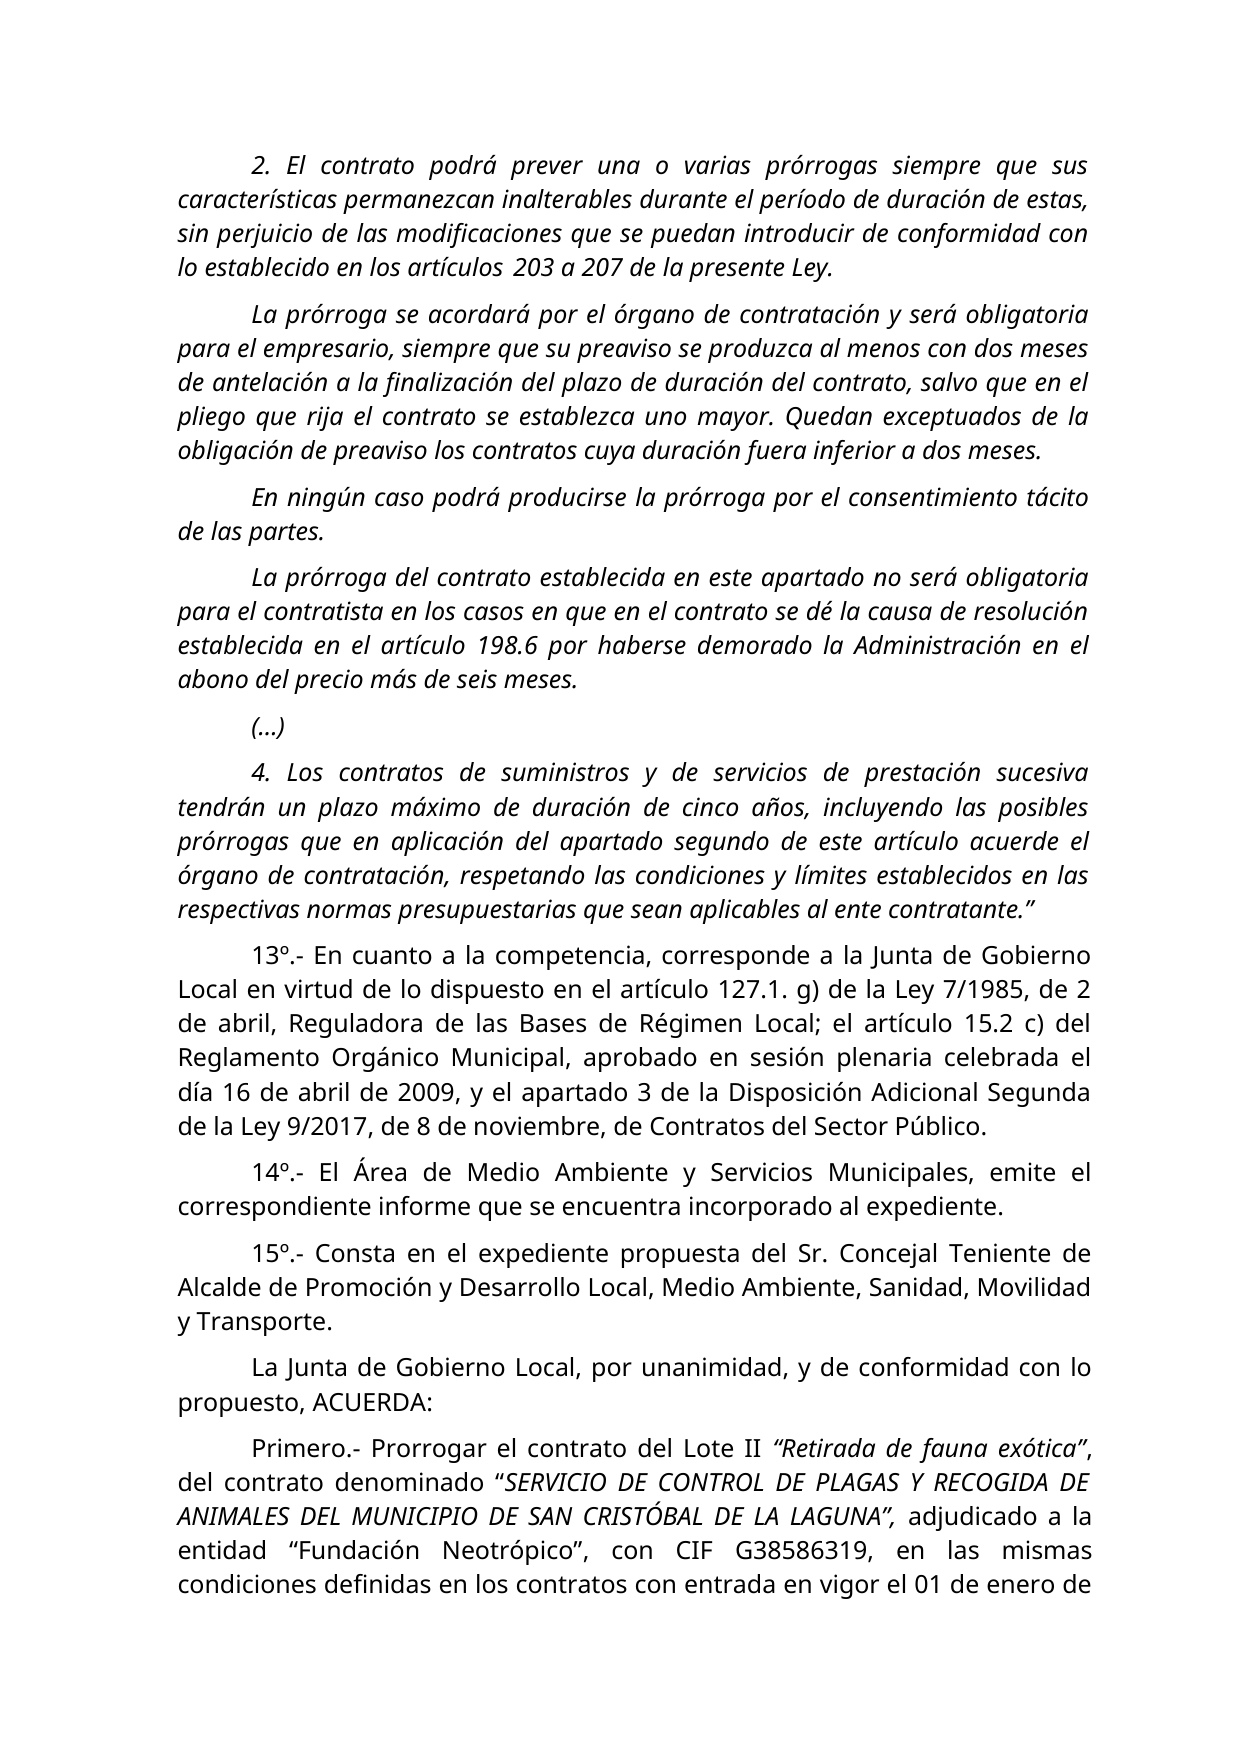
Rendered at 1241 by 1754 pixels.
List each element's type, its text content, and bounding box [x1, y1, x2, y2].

text En ningún caso podrá producirse la prórroga por el consentimiento tácito de las partes. [177, 479, 1093, 547]
text 15º.- Consta en el expediente propuesta del Sr. Concejal Teniente de Alcalde de Promoción y Desarrollo Local, Medio Ambiente, Sanidad, Movilidad y Transporte. [177, 1235, 1093, 1338]
text (…) [177, 708, 1093, 743]
text La prórroga del contrato establecida en este apartado no será obligatoria para el contratista en los casos en que en el contrato se dé la causa de resolución establecida en el artículo 198.6 por haberse demorado la Administración en el abono del precio más de seis meses. [177, 560, 1093, 696]
text Primero.- Prorrogar el contrato del Lote II “Retirada de fauna exótica”, del contrato denominado “SERVICIO DE CONTROL DE PLAGAS Y RECOGIDA DE ANIMALES DEL MUNICIPIO DE SAN CRISTÓBAL DE LA LAGUNA”, adjudicado a la entidad “Fundación Neotrópico”, con CIF G38586319, en las mismas condiciones definidas en los contratos con entrada en vigor el 01 de enero de [177, 1431, 1093, 1601]
text 13º.- En cuanto a la competencia, corresponde a la Junta de Gobierno Local en virtud de lo dispuesto en el artículo 127.1. g) de la Ley 7/1985, de 2 de abril, Reguladora de las Bases de Régimen Local; el artículo 15.2 c) del Reglamento Orgánico Municipal, aprobado en sesión plenaria celebrada el día 16 de abril de 2009, y el apartado 3 de la Disposición Adicional Segunda de la Ley 9/2017, de 8 de noviembre, de Contratos del Sector Público. [177, 938, 1093, 1142]
text 4. Los contratos de suministros y de servicios de prestación sucesiva tendrán un plazo máximo de duración de cinco años, incluyendo las posibles prórrogas que en aplicación del apartado segundo de este artículo acuerde el órgano de contratación, respetando las condiciones y límites establecidos en las respectivas normas presupuestarias que sean aplicables al ente contratante.” [177, 755, 1093, 925]
text La Junta de Gobierno Local, por unanimidad, y de conformidad con lo propuesto, ACUERDA: [177, 1350, 1093, 1418]
text 2. El contrato podrá prever una o varias prórrogas siempre que sus características permanezcan inalterables durante el período de duración de estas, sin perjuicio de las modificaciones que se puedan introducir de conformidad con lo establecido en los artículos 203 a 207 de la presente Ley. [177, 148, 1093, 284]
text 14º.- El Área de Medio Ambiente y Servicios Municipales, emite el correspondiente informe que se encuentra incorporado al expediente. [177, 1155, 1093, 1223]
text La prórroga se acordará por el órgano de contratación y será obligatoria para el empresario, siempre que su preaviso se produzca al menos con dos meses de antelación a la finalización del plazo de duración del contrato, salvo que en el pliego que rija el contrato se establezca uno mayor. Quedan exceptuados de la obligación de preaviso los contratos cuya duración fuera inferior a dos meses. [177, 296, 1093, 467]
